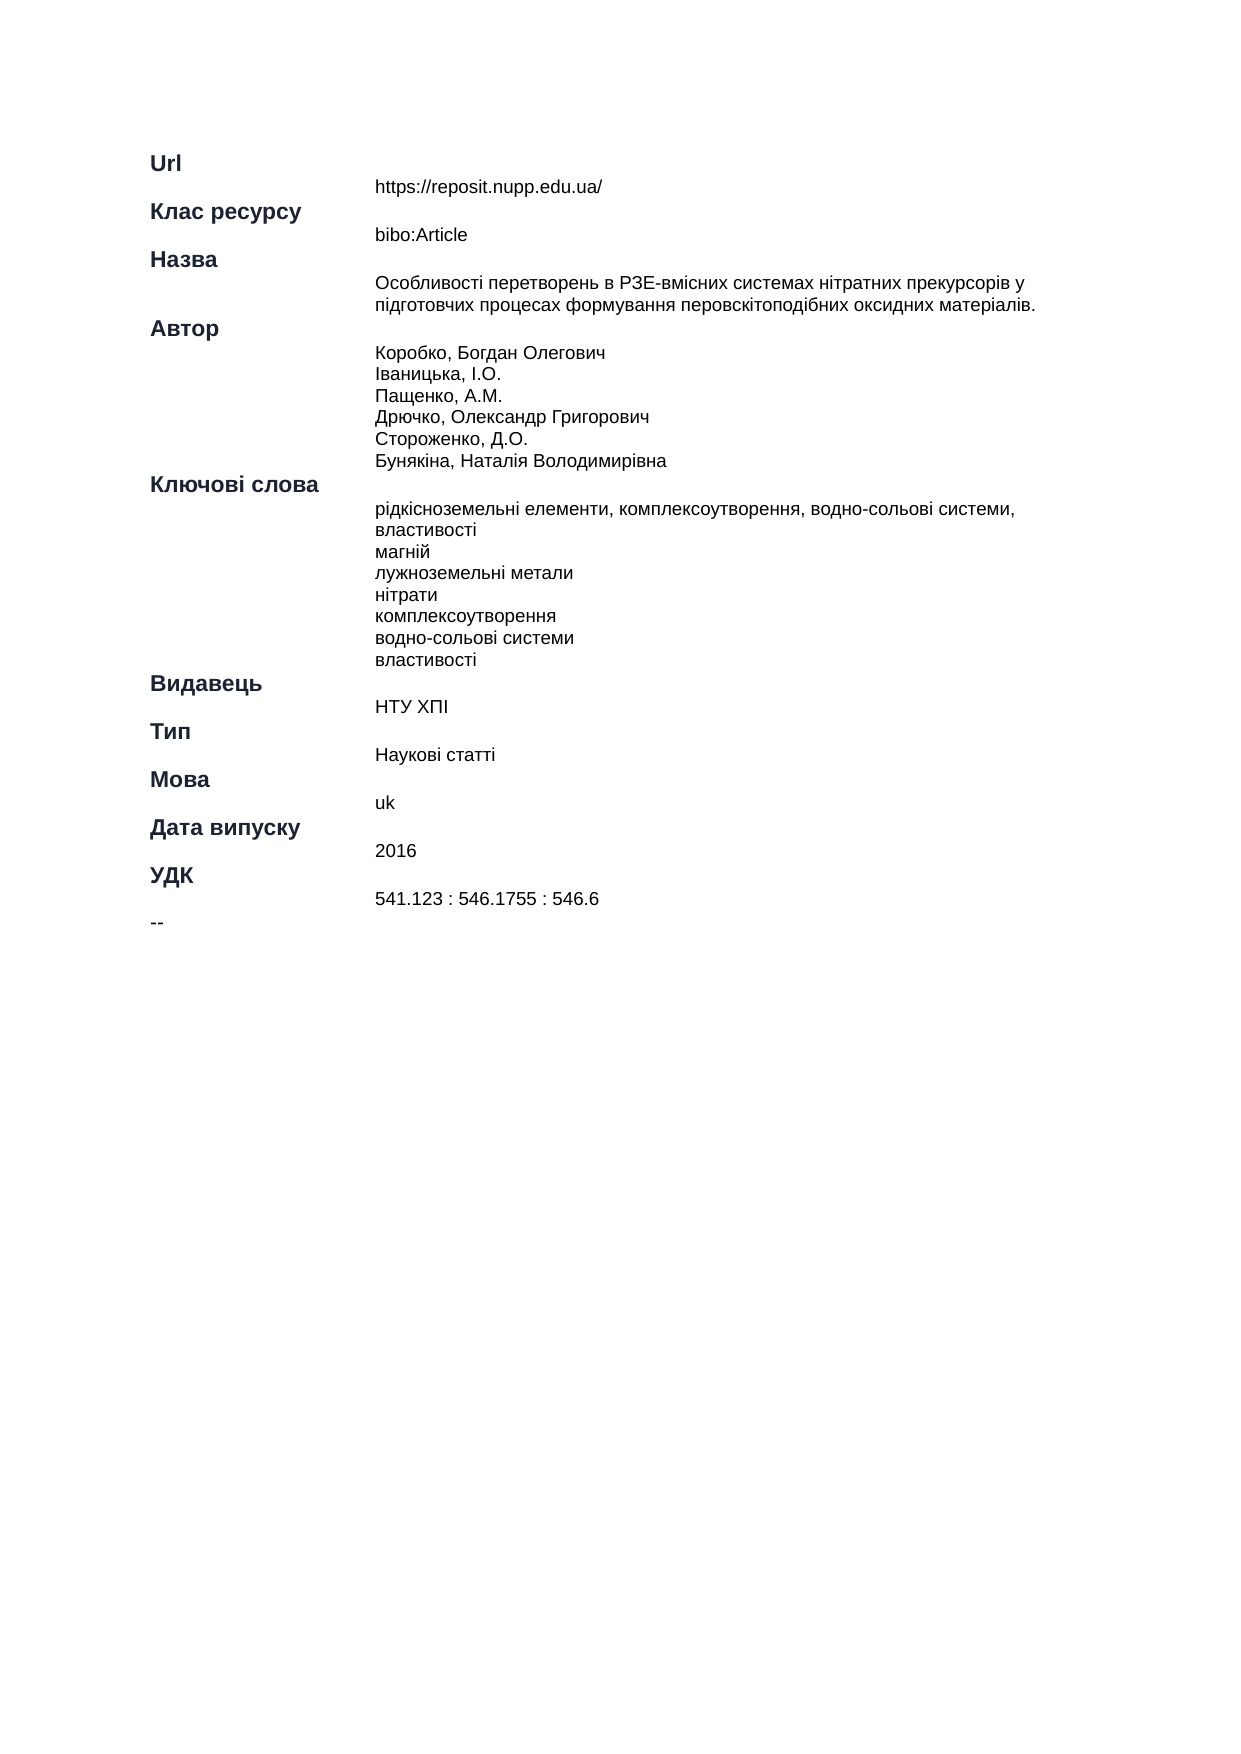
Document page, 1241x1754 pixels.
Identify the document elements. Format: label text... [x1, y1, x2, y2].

text Видавець [150, 670, 1090, 696]
text Назва [150, 246, 1090, 272]
text НТУ ХПІ [375, 696, 1090, 718]
text магній [375, 541, 1090, 562]
text властивості [375, 648, 1090, 670]
text Стороженко, Д.О. [375, 428, 1090, 449]
text Дрючко, Олександр Григорович [375, 406, 1090, 428]
text Автор [150, 315, 1090, 342]
text УДК [150, 862, 1090, 888]
text Клас ресурсу [150, 198, 1090, 224]
text 2016 [375, 840, 1090, 862]
text лужноземельні метали [375, 562, 1090, 584]
text Коробко, Богдан Олегович [375, 342, 1090, 363]
text -- [150, 909, 1090, 933]
text Особливості перетворень в РЗЕ-вмісних системах нітратних прекурсорів у підготовчих процесах формування перовскітоподібних оксидних матеріалів. [375, 272, 1090, 315]
text нітрати [375, 584, 1090, 605]
text 541.123 : 546.1755 : 546.6 [375, 888, 1090, 909]
text водно-сольові системи [375, 627, 1090, 648]
text bibo:Article [375, 224, 1090, 246]
text Іваницька, І.О. [375, 363, 1090, 385]
text Ключові слова [150, 471, 1090, 497]
text Наукові статті [375, 744, 1090, 766]
text Дата випуску [150, 814, 1090, 840]
text комплексоутворення [375, 605, 1090, 627]
text рідкісноземельні елементи, комплексоутворення, водно-сольові системи, властивості [375, 497, 1090, 541]
text Бунякіна, Наталія Володимирівна [375, 449, 1090, 471]
text Тип [150, 718, 1090, 744]
text Url [150, 150, 1090, 176]
text https://reposit.nupp.edu.ua/ [375, 176, 1090, 198]
text Пащенко, А.М. [375, 385, 1090, 406]
text Мова [150, 766, 1090, 792]
text uk [375, 792, 1090, 814]
